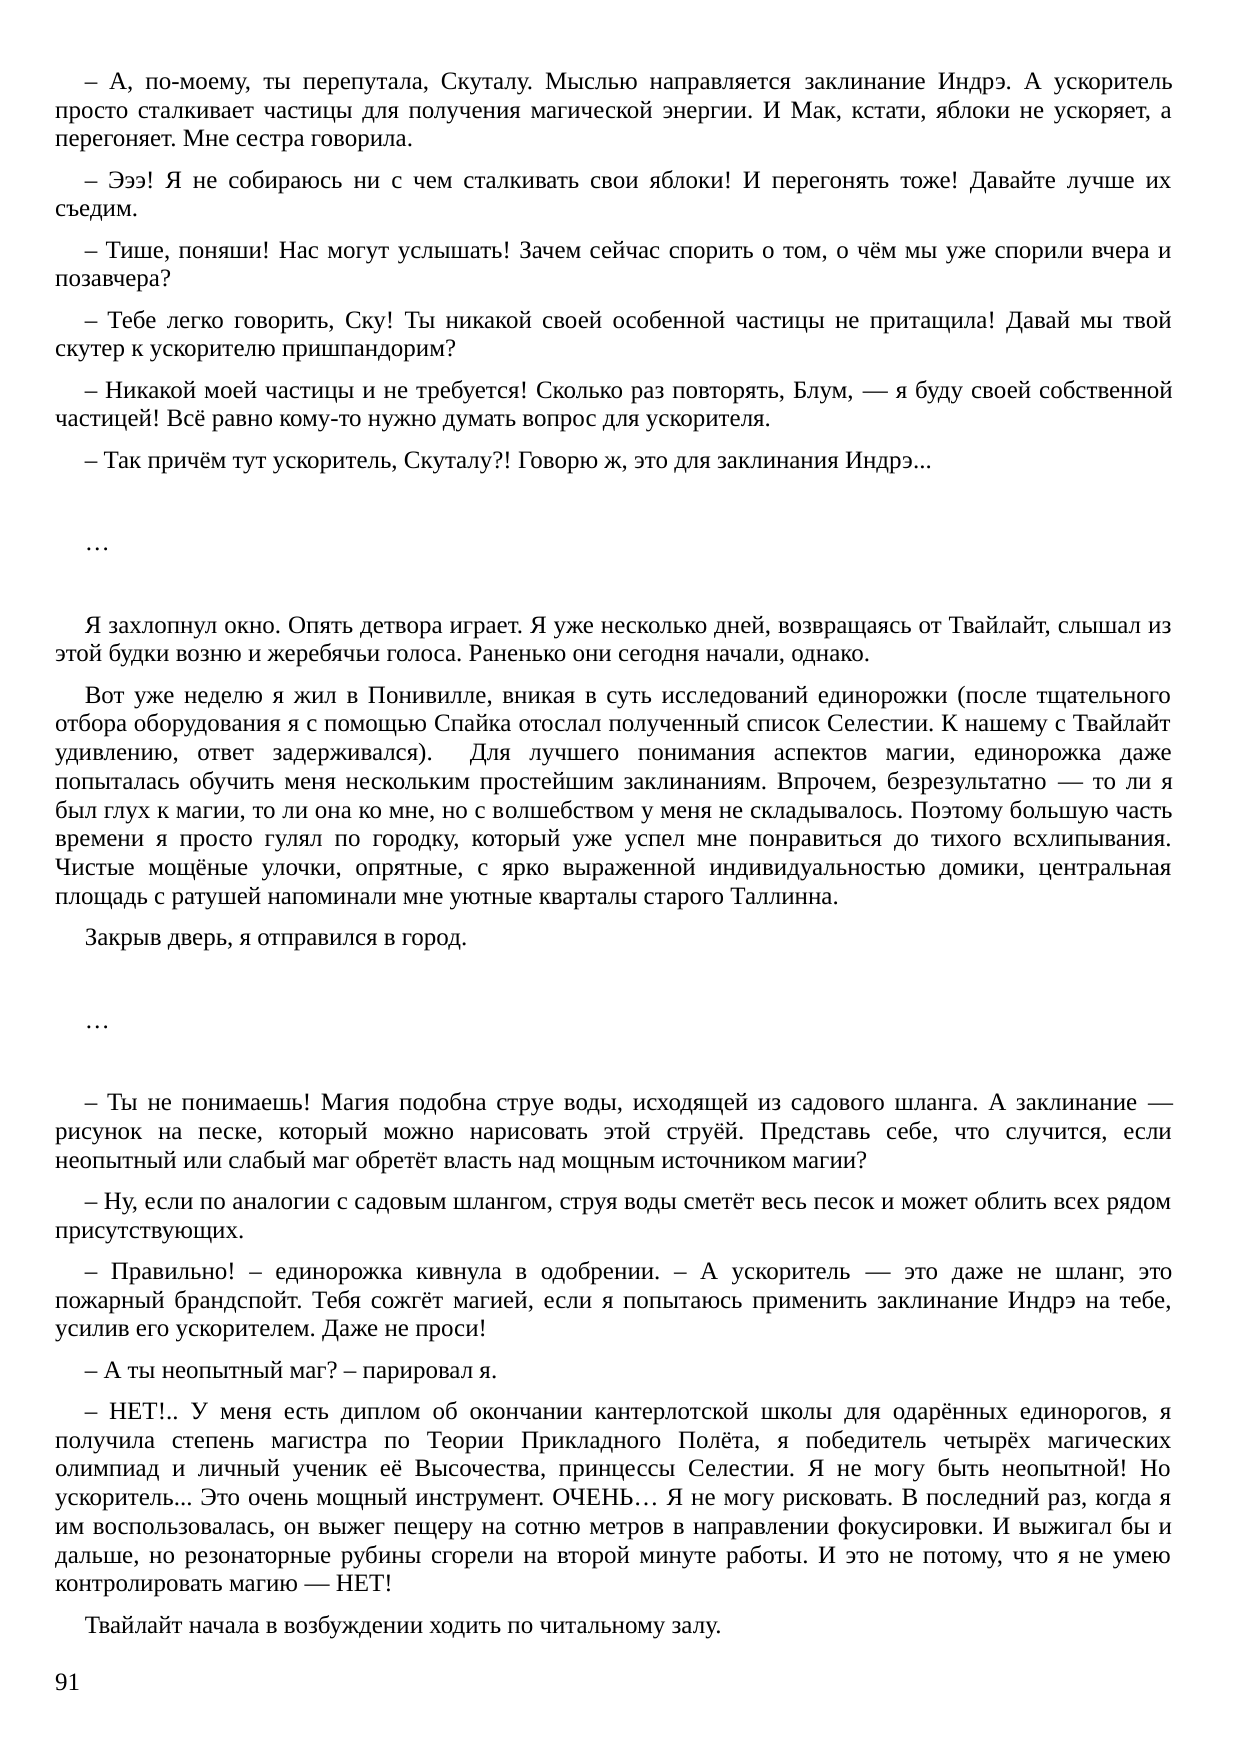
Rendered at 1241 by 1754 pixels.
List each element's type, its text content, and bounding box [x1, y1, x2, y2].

text … [55, 1005, 1173, 1033]
text – Ну, если по аналогии с садовым шлангом, струя воды сметёт весь песок и может облить всех рядом присутствующих. [55, 1186, 1173, 1243]
text – Тише, поняши! Нас могут услышать! Зачем сейчас спорить о том, о чём мы уже спорили вчера и позавчера? [55, 235, 1173, 292]
text – Никакой моей частицы и не требуется! Сколько раз повторять, Блум, — я буду своей собственной частицей! Всё равно кому-то нужно думать вопрос для ускорителя. [55, 375, 1173, 432]
text … [55, 527, 1173, 556]
text – Эээ! Я не собираюсь ни с чем сталкивать свои яблоки! И перегонять тоже! Давайте лучше их съедим. [55, 165, 1173, 222]
text – Правильно! – единорожка кивнула в одобрении. – А ускоритель — это даже не шланг, это пожарный брандспойт. Тебя сожгёт магией, если я попытаюсь применить заклинание Индрэ на тебе, усилив его ускорителем. Даже не проси! [55, 1256, 1173, 1342]
text – А ты неопытный маг? – парировал я. [55, 1355, 1173, 1383]
text Закрыв дверь, я отправился в город. [55, 922, 1173, 951]
text Вот уже неделю я жил в Понивилле, вникая в суть исследований единорожки (после тщательного отбора оборудования я с помощью Спайка отослал полученный список Селестии. К нашему с Твайлайт удивлению, ответ задерживался). Для лучшего понимания аспектов магии, единорожка даже попыталась обучить меня нескольким простейшим заклинаниям. Впрочем, безрезультатно — то ли я был глух к магии, то ли она ко мне, но с волшебством у меня не складывалось. Поэтому большую часть времени я просто гулял по городку, который уже успел мне понравиться до тихого всхлипывания. Чистые мощёные улочки, опрятные, с ярко выраженной индивидуальностью домики, центральная площадь с ратушей напоминали мне уютные кварталы старого Таллинна. [55, 680, 1173, 910]
text – А, по-моему, ты перепутала, Скуталу. Мыслью направляется заклинание Индрэ. А ускоритель просто сталкивает частицы для получения магической энергии. И Мак, кстати, яблоки не ускоряет, а перегоняет. Мне сестра говорила. [55, 66, 1173, 152]
text – Так причём тут ускоритель, Скуталу?! Говорю ж, это для заклинания Индрэ... [55, 445, 1173, 473]
text – НЕТ!.. У меня есть диплом об окончании кантерлотской школы для одарённых единорогов, я получила степень магистра по Теории Прикладного Полёта, я победитель четырёх магических олимпиад и личный ученик её Высочества, принцессы Селестии. Я не могу быть неопытной! Но ускоритель... Это очень мощный инструмент. ОЧЕНЬ… Я не могу рисковать. В последний раз, когда я им воспользовалась, он выжег пещеру на сотню метров в направлении фокусировки. И выжигал бы и дальше, но резонаторные рубины сгорели на второй минуте работы. И это не потому, что я не умею контролировать магию — НЕТ! [55, 1396, 1173, 1597]
text – Ты не понимаешь! Магия подобна струе воды, исходящей из садового шланга. А заклинание — рисунок на песке, который можно нарисовать этой струёй. Представь себе, что случится, если неопытный или слабый маг обретёт власть над мощным источником магии? [55, 1087, 1173, 1173]
text Твайлайт начала в возбуждении ходить по читальному залу. [55, 1610, 1173, 1638]
text Я захлопнул окно. Опять детвора играет. Я уже несколько дней, возвращаясь от Твайлайт, слышал из этой будки возню и жеребячьи голоса. Раненько они сегодня начали, однако. [55, 610, 1173, 667]
text – Тебе легко говорить, Ску! Ты никакой своей особенной частицы не притащила! Давай мы твой скутер к ускорителю пришпандорим? [55, 305, 1173, 362]
